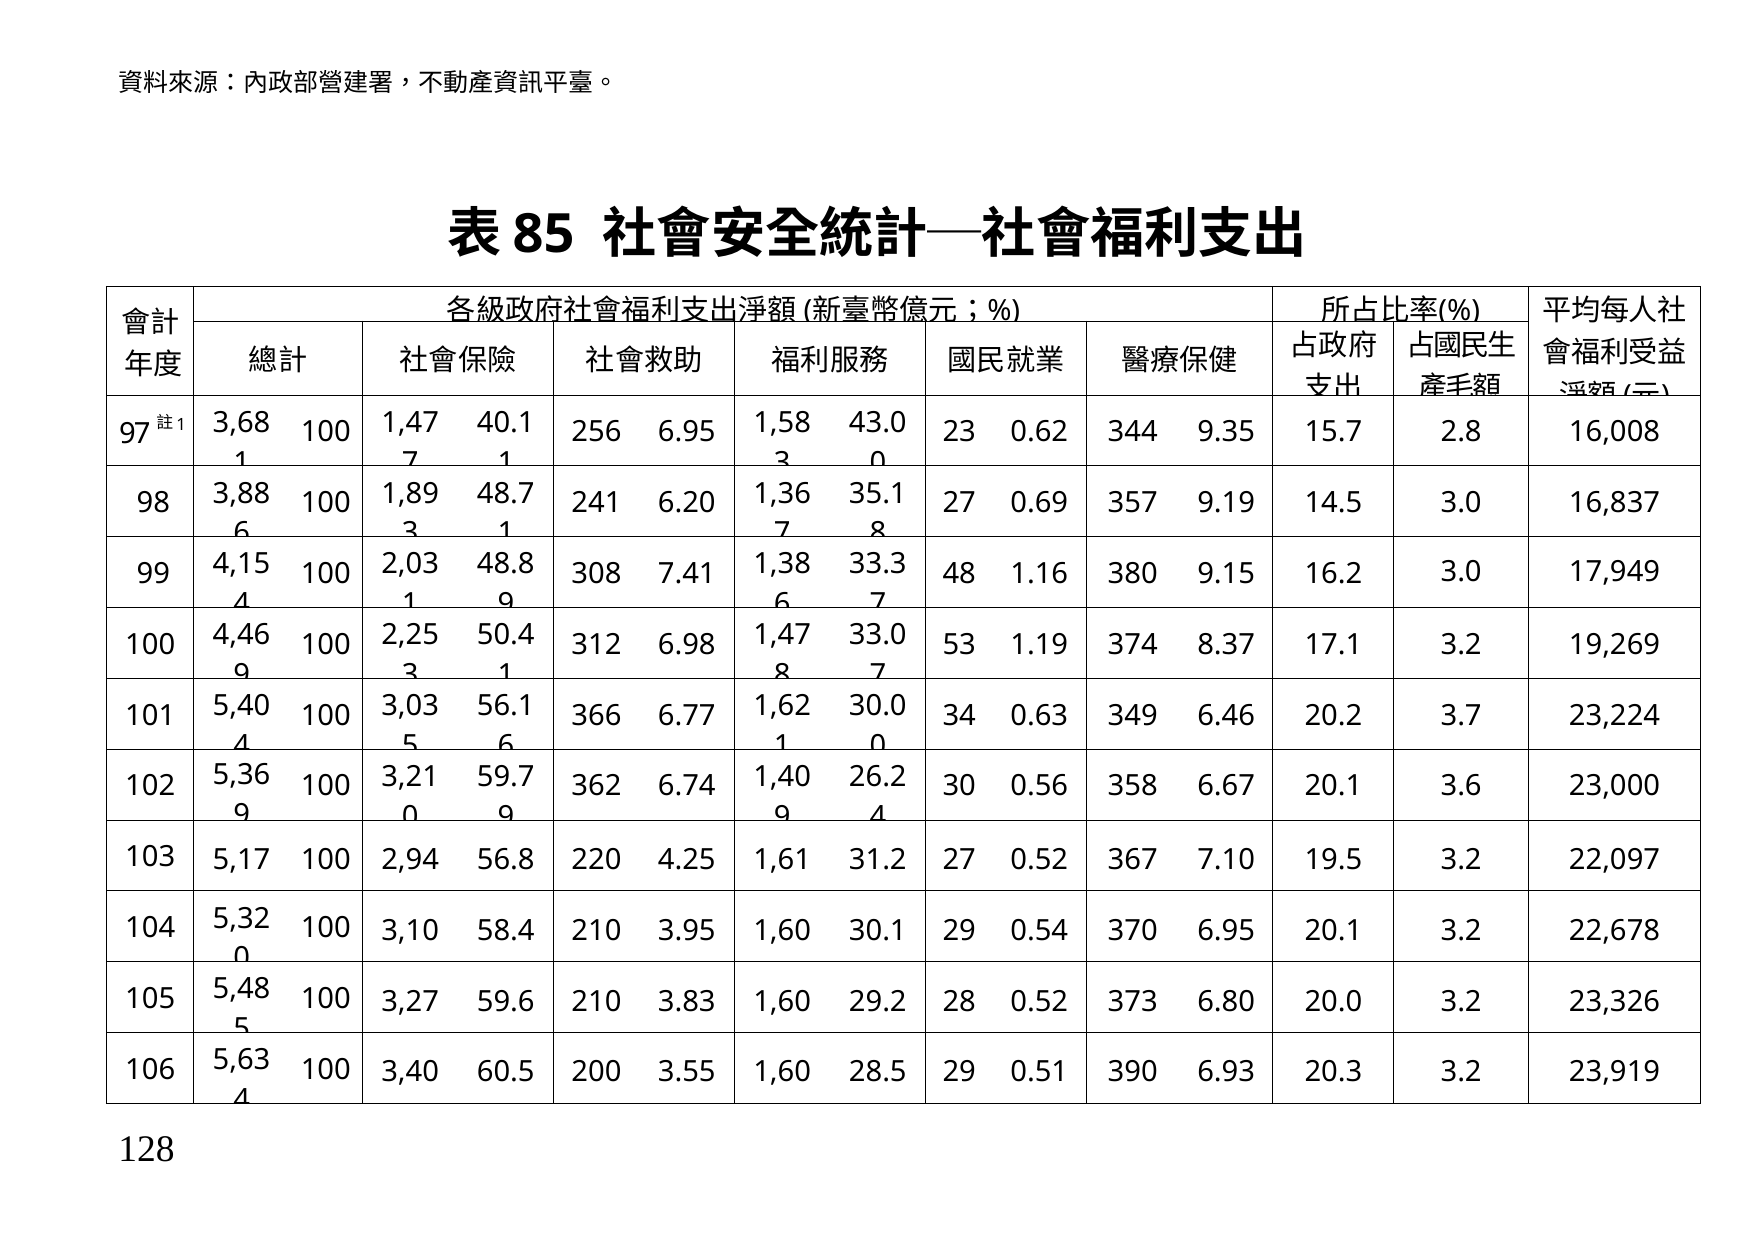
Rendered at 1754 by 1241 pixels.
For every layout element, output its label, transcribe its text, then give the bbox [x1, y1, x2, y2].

table_cell 30 [926, 750, 992, 819]
table_cell 3,273 [363, 962, 458, 1032]
table_cell 6.95 [639, 396, 734, 465]
table_cell 22,097 [1529, 821, 1700, 890]
table_cell 1.16 [992, 537, 1086, 607]
table_cell 0.69 [992, 466, 1086, 536]
table_cell 23,326 [1529, 962, 1700, 1032]
table_cell 5,485 [194, 962, 289, 1032]
table_cell 5,369 [194, 750, 289, 819]
table_cell 9.15 [1179, 537, 1272, 607]
table_cell 3.2 [1394, 1033, 1528, 1103]
table_cell 0.63 [992, 679, 1086, 749]
table_cell 374 [1087, 608, 1179, 678]
table_cell 5,634 [194, 1033, 289, 1103]
table_cell 3,886 [194, 466, 289, 536]
table_cell 100 [289, 821, 362, 890]
table_cell 102 [107, 750, 193, 819]
table_cell 100 [289, 962, 362, 1032]
table_header 平均每人社會福利受益淨額 (元) [1529, 287, 1700, 394]
table_cell 210 [554, 891, 639, 961]
table_cell 0.62 [992, 396, 1086, 465]
table_cell 16.2 [1273, 537, 1393, 607]
table_cell 3,035 [363, 679, 458, 749]
table_cell 1,602 [735, 962, 830, 1032]
table_cell 30.00 [830, 679, 925, 749]
table_cell 23,000 [1529, 750, 1700, 819]
table_cell 367 [1087, 821, 1179, 890]
table_cell 23 [926, 396, 992, 465]
table_cell 50.41 [458, 608, 553, 678]
table_cell 7.10 [1179, 821, 1272, 890]
table_cell 98 [107, 466, 193, 536]
table_cell 3.0 [1394, 537, 1528, 607]
table_cell 3.2 [1394, 821, 1528, 890]
table_header 會計 年度 [107, 287, 193, 394]
table_cell 373 [1087, 962, 1179, 1032]
table_cell 31.25 [830, 821, 925, 890]
table_cell 0.56 [992, 750, 1086, 819]
table_cell 100 [289, 537, 362, 607]
table_cell 總計 [194, 322, 362, 394]
table_cell 210 [554, 962, 639, 1032]
subtitle 表85 社會安全統計─社會福利支出 [118, 173, 1636, 286]
table_cell 58.42 [458, 891, 553, 961]
text 資料來源：內政部營建署，不動產資訊平臺。 [118, 62, 1551, 98]
table_cell 1,409 [735, 750, 830, 819]
table_cell 福利服務 [735, 322, 925, 394]
table_cell 1,603 [735, 891, 830, 961]
table_cell 3,409 [363, 1033, 458, 1103]
table_cell 1,583 [735, 396, 830, 465]
table_cell 20.3 [1273, 1033, 1393, 1103]
table_cell 3.2 [1394, 962, 1528, 1032]
table_cell 1,893 [363, 466, 458, 536]
table_cell 占國民生產毛額 [1394, 322, 1528, 394]
table_cell 358 [1087, 750, 1179, 819]
table_cell 9.19 [1179, 466, 1272, 536]
table_cell 0.54 [992, 891, 1086, 961]
table_cell 104 [107, 891, 193, 961]
table_cell 100 [289, 891, 362, 961]
table_cell 100 [289, 679, 362, 749]
table_cell 2,253 [363, 608, 458, 678]
table_cell 0.52 [992, 821, 1086, 890]
table_cell 100 [289, 608, 362, 678]
table_cell 17,949 [1529, 537, 1700, 607]
table_cell 40.11 [458, 396, 553, 465]
table_cell 56.16 [458, 679, 553, 749]
table_cell 220 [554, 821, 639, 890]
table_cell 7.41 [639, 537, 734, 607]
table_cell 48 [926, 537, 992, 607]
table_cell 357 [1087, 466, 1179, 536]
table_cell 5,404 [194, 679, 289, 749]
table_cell 29 [926, 891, 992, 961]
table_cell 22,678 [1529, 891, 1700, 961]
table_cell 59.66 [458, 962, 553, 1032]
table_cell 349 [1087, 679, 1179, 749]
table_cell 101 [107, 679, 193, 749]
table_cell 20.0 [1273, 962, 1393, 1032]
table_cell 6.46 [1179, 679, 1272, 749]
table_cell 97註1 [107, 396, 193, 465]
table_cell 2.8 [1394, 396, 1528, 465]
table_cell 19.5 [1273, 821, 1393, 890]
table_cell 16,008 [1529, 396, 1700, 465]
table_cell 100 [289, 1033, 362, 1103]
table_cell 100 [107, 608, 193, 678]
table_cell 3.0 [1394, 466, 1528, 536]
table_cell 29.20 [830, 962, 925, 1032]
table_cell 1.19 [992, 608, 1086, 678]
table_cell 0.52 [992, 962, 1086, 1032]
table_cell 312 [554, 608, 639, 678]
table_cell 6.93 [1179, 1033, 1272, 1103]
table_cell 3.2 [1394, 608, 1528, 678]
table_cell 1,616 [735, 821, 830, 890]
table_cell 106 [107, 1033, 193, 1103]
table_cell 20.2 [1273, 679, 1393, 749]
table_cell 105 [107, 962, 193, 1032]
table_cell 34 [926, 679, 992, 749]
table_cell 占政府支出 [1273, 322, 1393, 394]
table_cell 241 [554, 466, 639, 536]
table_cell 國民就業 [926, 322, 1086, 394]
table_cell 社會救助 [554, 322, 734, 394]
table_cell 醫療保健 [1087, 322, 1272, 394]
table_cell 5,320 [194, 891, 289, 961]
table_cell 6.20 [639, 466, 734, 536]
table_cell 28.51 [830, 1033, 925, 1103]
table_cell 3,210 [363, 750, 458, 819]
table_cell 8.37 [1179, 608, 1272, 678]
table_cell 390 [1087, 1033, 1179, 1103]
table_cell 3.7 [1394, 679, 1528, 749]
table_cell 100 [289, 466, 362, 536]
table_cell 27 [926, 821, 992, 890]
table_cell 6.98 [639, 608, 734, 678]
table_cell 1,367 [735, 466, 830, 536]
table_cell 3.83 [639, 962, 734, 1032]
table_cell 9.35 [1179, 396, 1272, 465]
table_cell 60.51 [458, 1033, 553, 1103]
table_cell 308 [554, 537, 639, 607]
table_cell 3.2 [1394, 891, 1528, 961]
table_cell 366 [554, 679, 639, 749]
table_cell 48.71 [458, 466, 553, 536]
table_cell 344 [1087, 396, 1179, 465]
table_cell 16,837 [1529, 466, 1700, 536]
table_cell 99 [107, 537, 193, 607]
table_cell 30.13 [830, 891, 925, 961]
table_cell 43.00 [830, 396, 925, 465]
table_cell 1,621 [735, 679, 830, 749]
table_cell 23,919 [1529, 1033, 1700, 1103]
table_cell 27 [926, 466, 992, 536]
table_cell 6.77 [639, 679, 734, 749]
table_cell 29 [926, 1033, 992, 1103]
table_cell 33.37 [830, 537, 925, 607]
table_cell 5,171 [194, 821, 289, 890]
table_cell 20.1 [1273, 891, 1393, 961]
table_cell 3,108 [363, 891, 458, 961]
table_cell 1,478 [735, 608, 830, 678]
table_cell 4.25 [639, 821, 734, 890]
table_cell 15.7 [1273, 396, 1393, 465]
table_cell 56.87 [458, 821, 553, 890]
table_header 所占比率(%) [1273, 287, 1528, 321]
table_cell 19,269 [1529, 608, 1700, 678]
table_cell 28 [926, 962, 992, 1032]
table_cell 103 [107, 821, 193, 890]
table_header 各級政府社會福利支出淨額 (新臺幣億元；%) [194, 287, 1272, 321]
table_cell 26.24 [830, 750, 925, 819]
table_cell 100 [289, 750, 362, 819]
table_cell 48.89 [458, 537, 553, 607]
table_cell 6.95 [1179, 891, 1272, 961]
table_cell 3.95 [639, 891, 734, 961]
table_cell 14.5 [1273, 466, 1393, 536]
table_cell 370 [1087, 891, 1179, 961]
table_cell 23,224 [1529, 679, 1700, 749]
table_cell 362 [554, 750, 639, 819]
table_cell 1,386 [735, 537, 830, 607]
table_cell 100 [289, 396, 362, 465]
table_cell 6.74 [639, 750, 734, 819]
table_cell 6.80 [1179, 962, 1272, 1032]
table_cell 20.1 [1273, 750, 1393, 819]
table_cell 2,941 [363, 821, 458, 890]
table_cell 33.07 [830, 608, 925, 678]
table_cell 3.55 [639, 1033, 734, 1103]
table_cell 1,477 [363, 396, 458, 465]
table_cell 3,681 [194, 396, 289, 465]
table_cell 3.6 [1394, 750, 1528, 819]
table_cell 256 [554, 396, 639, 465]
table_cell 35.18 [830, 466, 925, 536]
table_cell 17.1 [1273, 608, 1393, 678]
table_cell 53 [926, 608, 992, 678]
table_cell 6.67 [1179, 750, 1272, 819]
table_cell 59.79 [458, 750, 553, 819]
table_cell 200 [554, 1033, 639, 1103]
table_cell 1,606 [735, 1033, 830, 1103]
table_cell 0.51 [992, 1033, 1086, 1103]
table_cell 4,154 [194, 537, 289, 607]
table_cell 380 [1087, 537, 1179, 607]
table_cell 4,469 [194, 608, 289, 678]
table_cell 社會保險 [363, 322, 553, 394]
table_cell 2,031 [363, 537, 458, 607]
